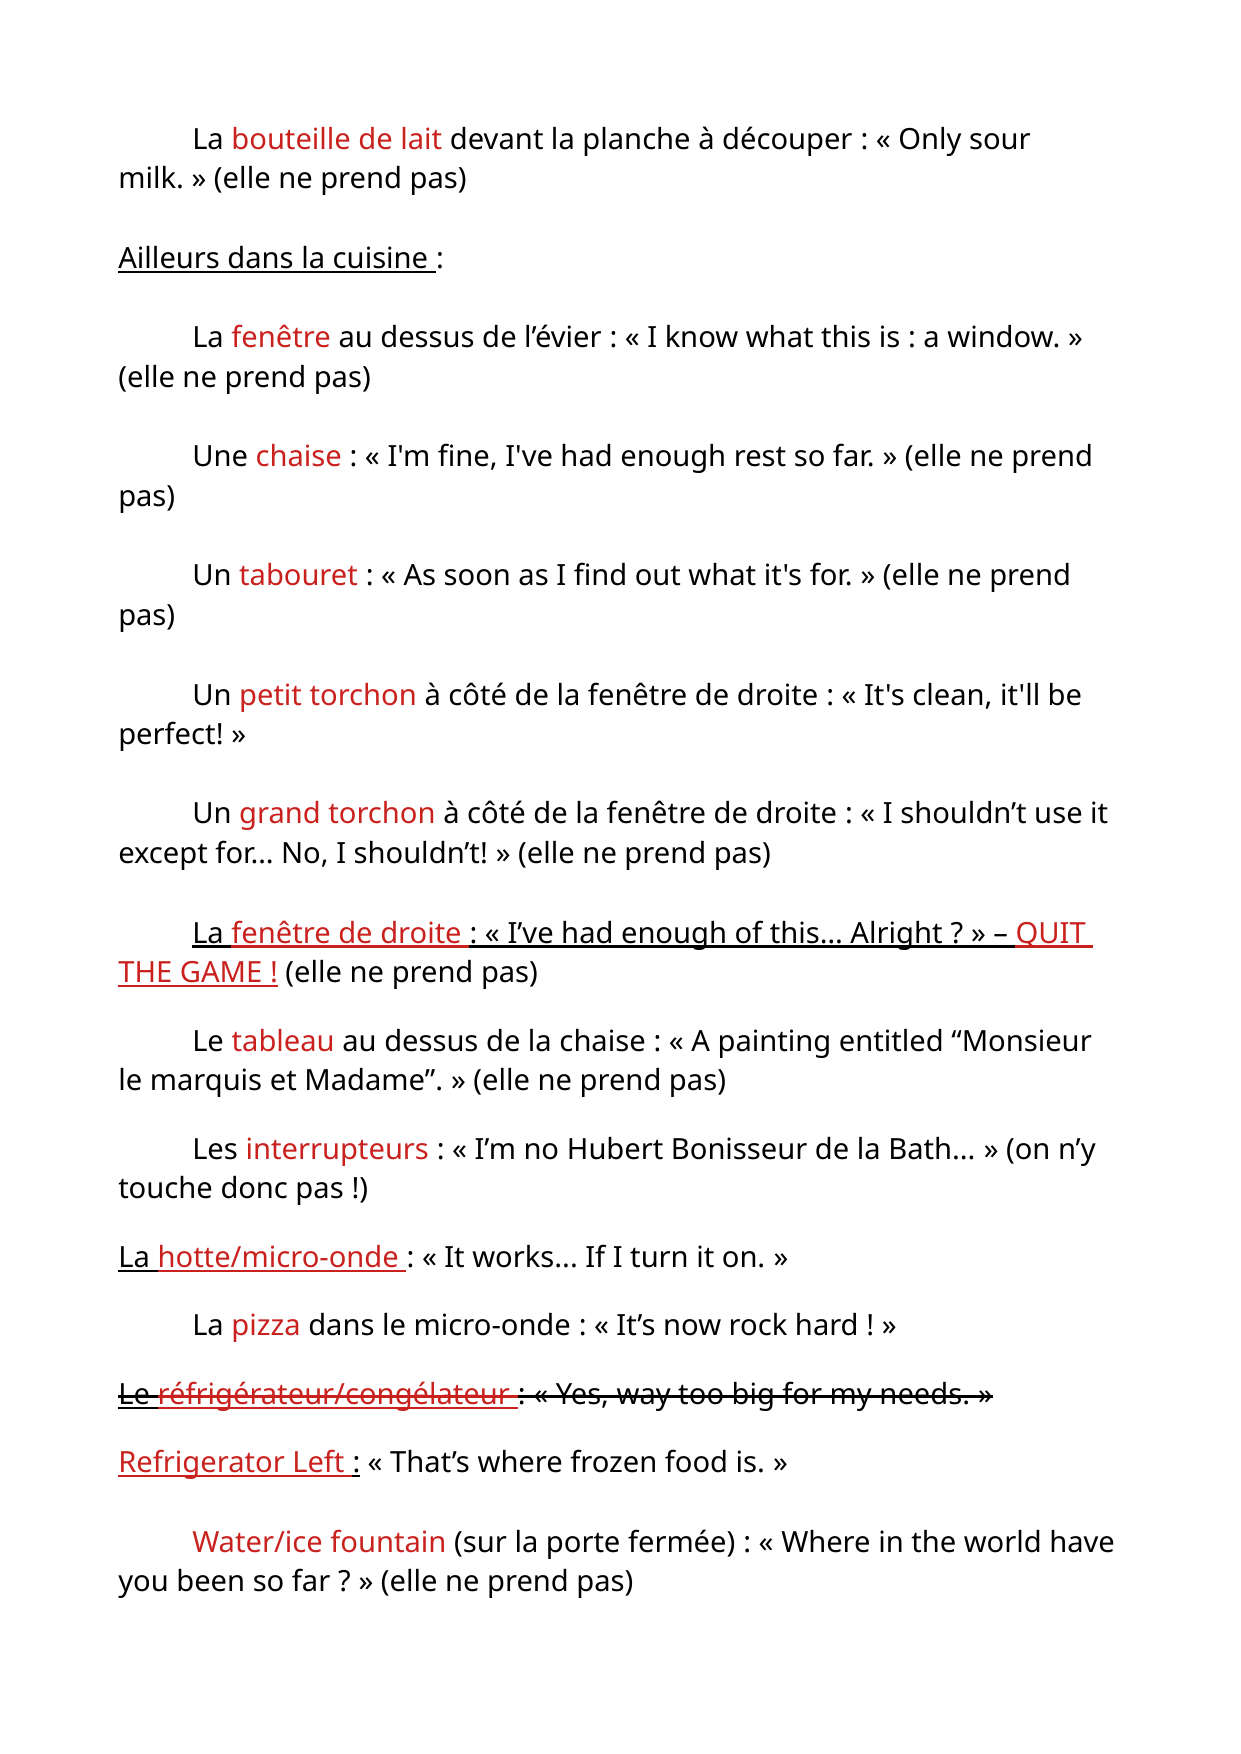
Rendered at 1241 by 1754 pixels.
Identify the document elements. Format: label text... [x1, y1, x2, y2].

text La hotte/micro-onde : « It works... If I turn it on. » [118, 1236, 1122, 1276]
text Une chaise : « I'm fine, I've had enough rest so far. » (elle ne prend pas) [118, 436, 1122, 515]
text Un grand torchon à côté de la fenêtre de droite : « I shouldn’t use it except for… No, I shouldn’t! » (elle ne prend pas) [118, 793, 1122, 872]
text Un tabouret : « As soon as I find out what it's for. » (elle ne prend pas) [118, 555, 1122, 634]
text Le tableau au dessus de la chaise : « A painting entitled “Monsieur le marquis et Madame”. » (elle ne prend pas) [118, 1020, 1122, 1099]
text La fenêtre au dessus de l’évier : « I know what this is : a window. » (elle ne prend pas) [118, 317, 1122, 396]
text La pizza dans le micro-onde : « It’s now rock hard ! » [118, 1305, 1122, 1344]
text Un petit torchon à côté de la fenêtre de droite : « It's clean, it'll be perfect! » [118, 674, 1122, 753]
text Ailleurs dans la cuisine : [118, 237, 1122, 277]
text La bouteille de lait devant la planche à découper : « Only sour milk. » (elle ne prend pas) [118, 118, 1122, 197]
text Les interrupteurs : « I’m no Hubert Bonisseur de la Bath... » (on n’y touche donc pas !) [118, 1128, 1122, 1207]
text Water/ice fountain (sur la porte fermée) : « Where in the world have you been so far ? » (elle ne prend pas) [118, 1521, 1122, 1600]
text Refrigerator Left : « That’s where frozen food is. » [118, 1442, 1122, 1481]
text La fenêtre de droite : « I’ve had enough of this… Alright ? » – QUIT THE GAME ! (elle ne prend pas) [118, 912, 1122, 991]
text Le réfrigérateur/congélateur : « Yes, way too big for my needs. » [118, 1373, 1122, 1413]
